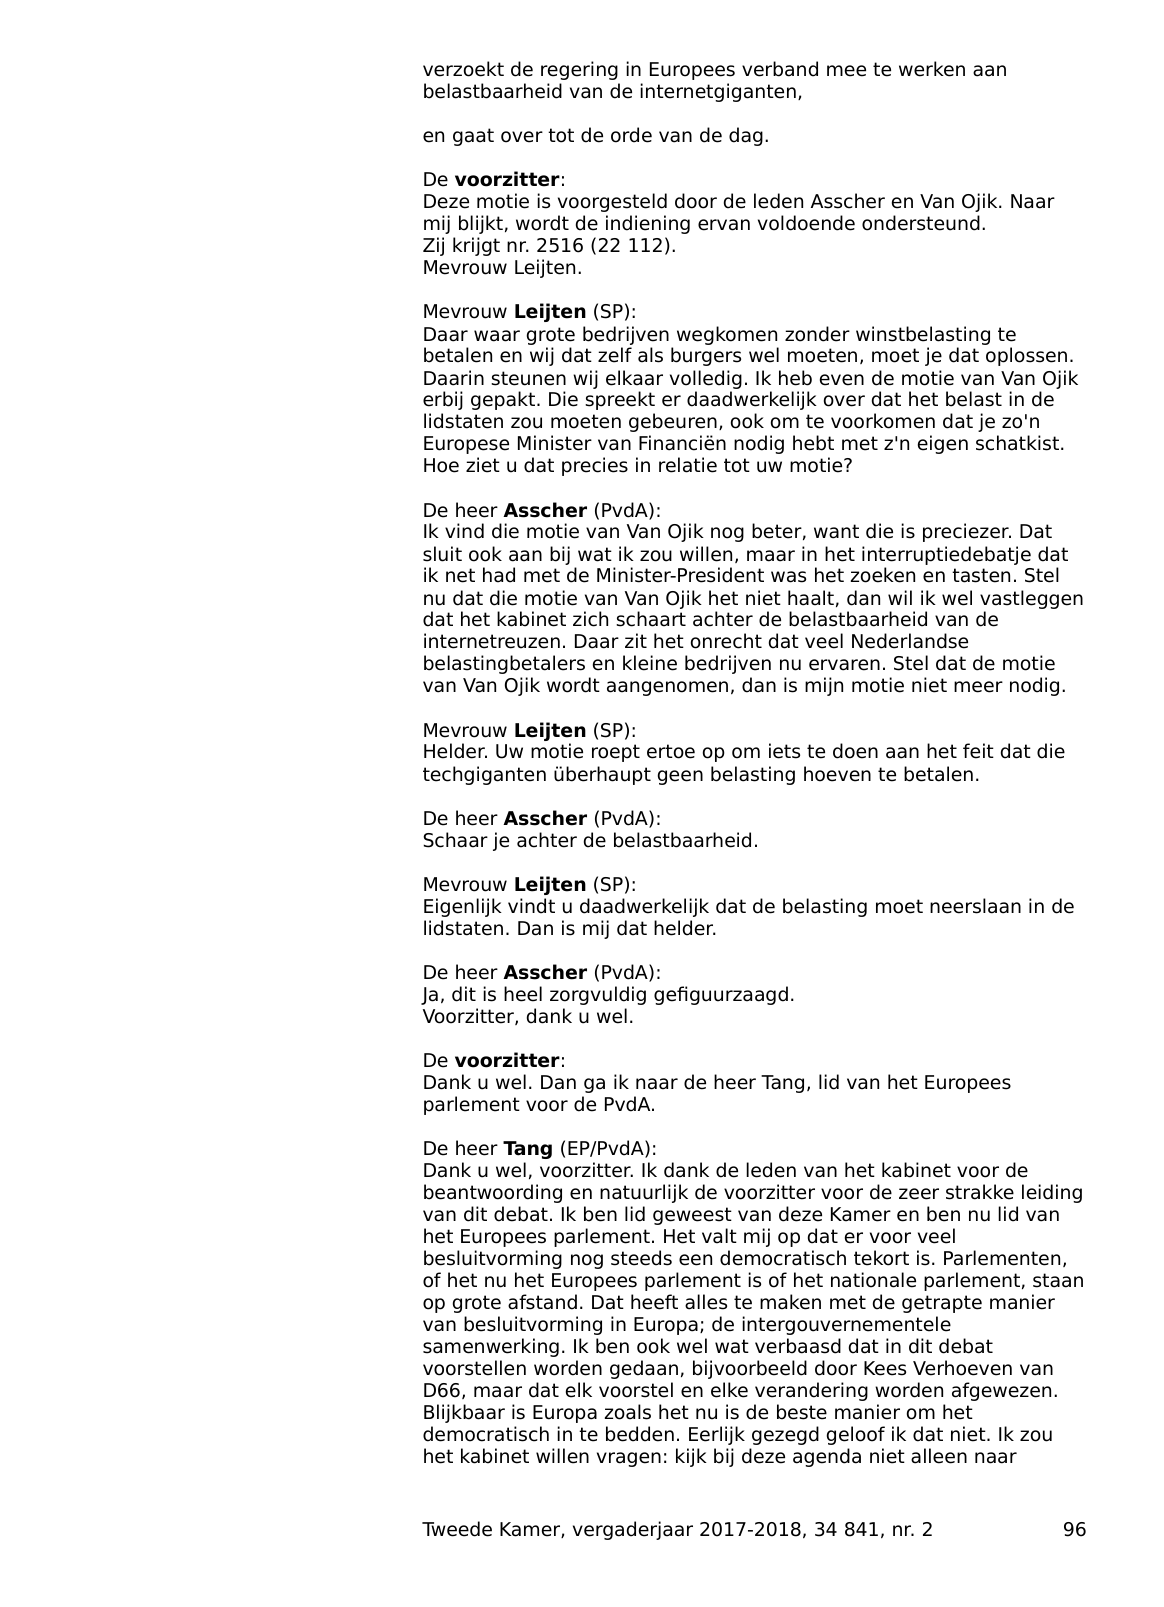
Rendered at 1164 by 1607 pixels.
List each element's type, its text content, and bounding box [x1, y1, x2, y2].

text Mevrouw Leijten. [422, 257, 1087, 279]
text Zij krijgt nr. 2516 (22 112). [422, 235, 1087, 257]
text Eigenlijk vindt u daadwerkelijk dat de belasting moet neerslaan in de lidstaten. Dan is mij dat helder. [422, 896, 1087, 940]
text en gaat over tot de orde van de dag. [422, 125, 1087, 147]
text Schaar je achter de belastbaarheid. [422, 829, 1087, 852]
text Ja, dit is heel zorgvuldig gefiguurzaagd. [422, 984, 1087, 1006]
text Mevrouw Leijten (SP): [422, 719, 1087, 741]
text Mevrouw Leijten (SP): [422, 301, 1087, 323]
text verzoekt de regering in Europees verband mee te werken aan belastbaarheid van de internetgiganten, [422, 59, 1087, 103]
text Helder. Uw motie roept ertoe op om iets te doen aan het feit dat die techgiganten überhaupt geen belasting hoeven te betalen. [422, 741, 1087, 785]
text Ik vind die motie van Van Ojik nog beter, want die is preciezer. Dat sluit ook aan bij wat ik zou willen, maar in het interruptiedebatje dat ik net had met de Minister-President was het zoeken en tasten. Stel nu dat die motie van Van Ojik het niet haalt, dan wil ik wel vastleggen dat het kabinet zich schaart achter de belastbaarheid van de internetreuzen. Daar zit het onrecht dat veel Nederlandse belastingbetalers en kleine bedrijven nu ervaren. Stel dat de motie van Van Ojik wordt aangenomen, dan is mijn motie niet meer nodig. [422, 521, 1087, 697]
text De voorzitter: [422, 169, 1087, 191]
text Daar waar grote bedrijven wegkomen zonder winstbelasting te betalen en wij dat zelf als burgers wel moeten, moet je dat oplossen. Daarin steunen wij elkaar volledig. Ik heb even de motie van Van Ojik erbij gepakt. Die spreekt er daadwerkelijk over dat het belast in de lidstaten zou moeten gebeuren, ook om te voorkomen dat je zo'n Europese Minister van Financiën nodig hebt met z'n eigen schatkist. Hoe ziet u dat precies in relatie tot uw motie? [422, 323, 1087, 477]
text Dank u wel, voorzitter. Ik dank de leden van het kabinet voor de beantwoording en natuurlijk de voorzitter voor de zeer strakke leiding van dit debat. Ik ben lid geweest van deze Kamer en ben nu lid van het Europees parlement. Het valt mij op dat er voor veel besluitvorming nog steeds een democratisch tekort is. Parlementen, of het nu het Europees parlement is of het nationale parlement, staan op grote afstand. Dat heeft alles te maken met de getrapte manier van besluitvorming in Europa; de intergouvernementele samenwerking. Ik ben ook wel wat verbaasd dat in dit debat voorstellen worden gedaan, bijvoorbeeld door Kees Verhoeven van D66, maar dat elk voorstel en elke verandering worden afgewezen. Blijkbaar is Europa zoals het nu is de beste manier om het democratisch in te bedden. Eerlijk gezegd geloof ik dat niet. Ik zou het kabinet willen vragen: kijk bij deze agenda niet alleen naar [422, 1160, 1087, 1468]
text Deze motie is voorgesteld door de leden Asscher en Van Ojik. Naar mij blijkt, wordt de indiening ervan voldoende ondersteund. [422, 191, 1087, 235]
text Dank u wel. Dan ga ik naar de heer Tang, lid van het Europees parlement voor de PvdA. [422, 1072, 1087, 1116]
text Mevrouw Leijten (SP): [422, 874, 1087, 896]
text De heer Asscher (PvdA): [422, 962, 1087, 984]
text Voorzitter, dank u wel. [422, 1006, 1087, 1028]
text De heer Asscher (PvdA): [422, 808, 1087, 829]
text De heer Tang (EP/PvdA): [422, 1138, 1087, 1160]
text De heer Asscher (PvdA): [422, 499, 1087, 521]
text De voorzitter: [422, 1050, 1087, 1072]
